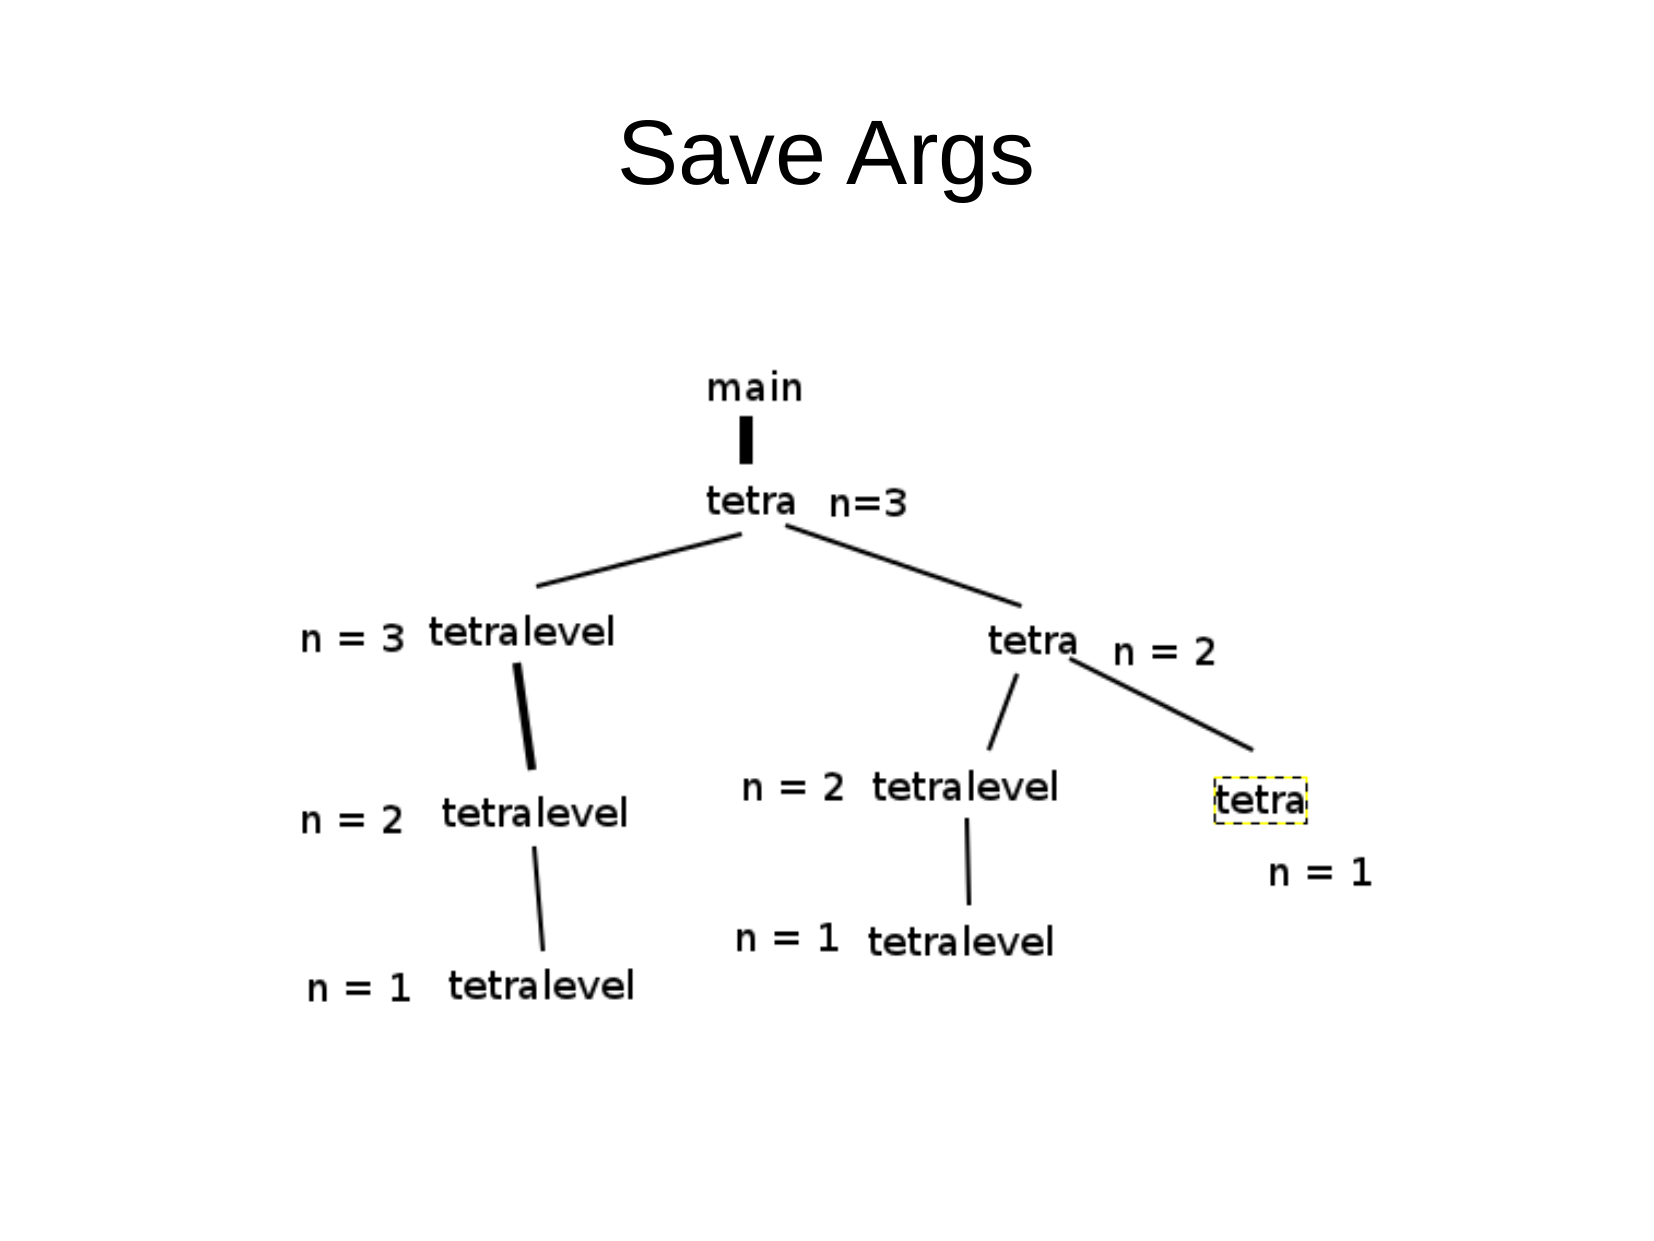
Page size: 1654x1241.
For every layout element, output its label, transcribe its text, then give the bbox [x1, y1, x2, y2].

picture [242, 290, 1411, 1109]
title Save Args [82, 49, 1571, 257]
